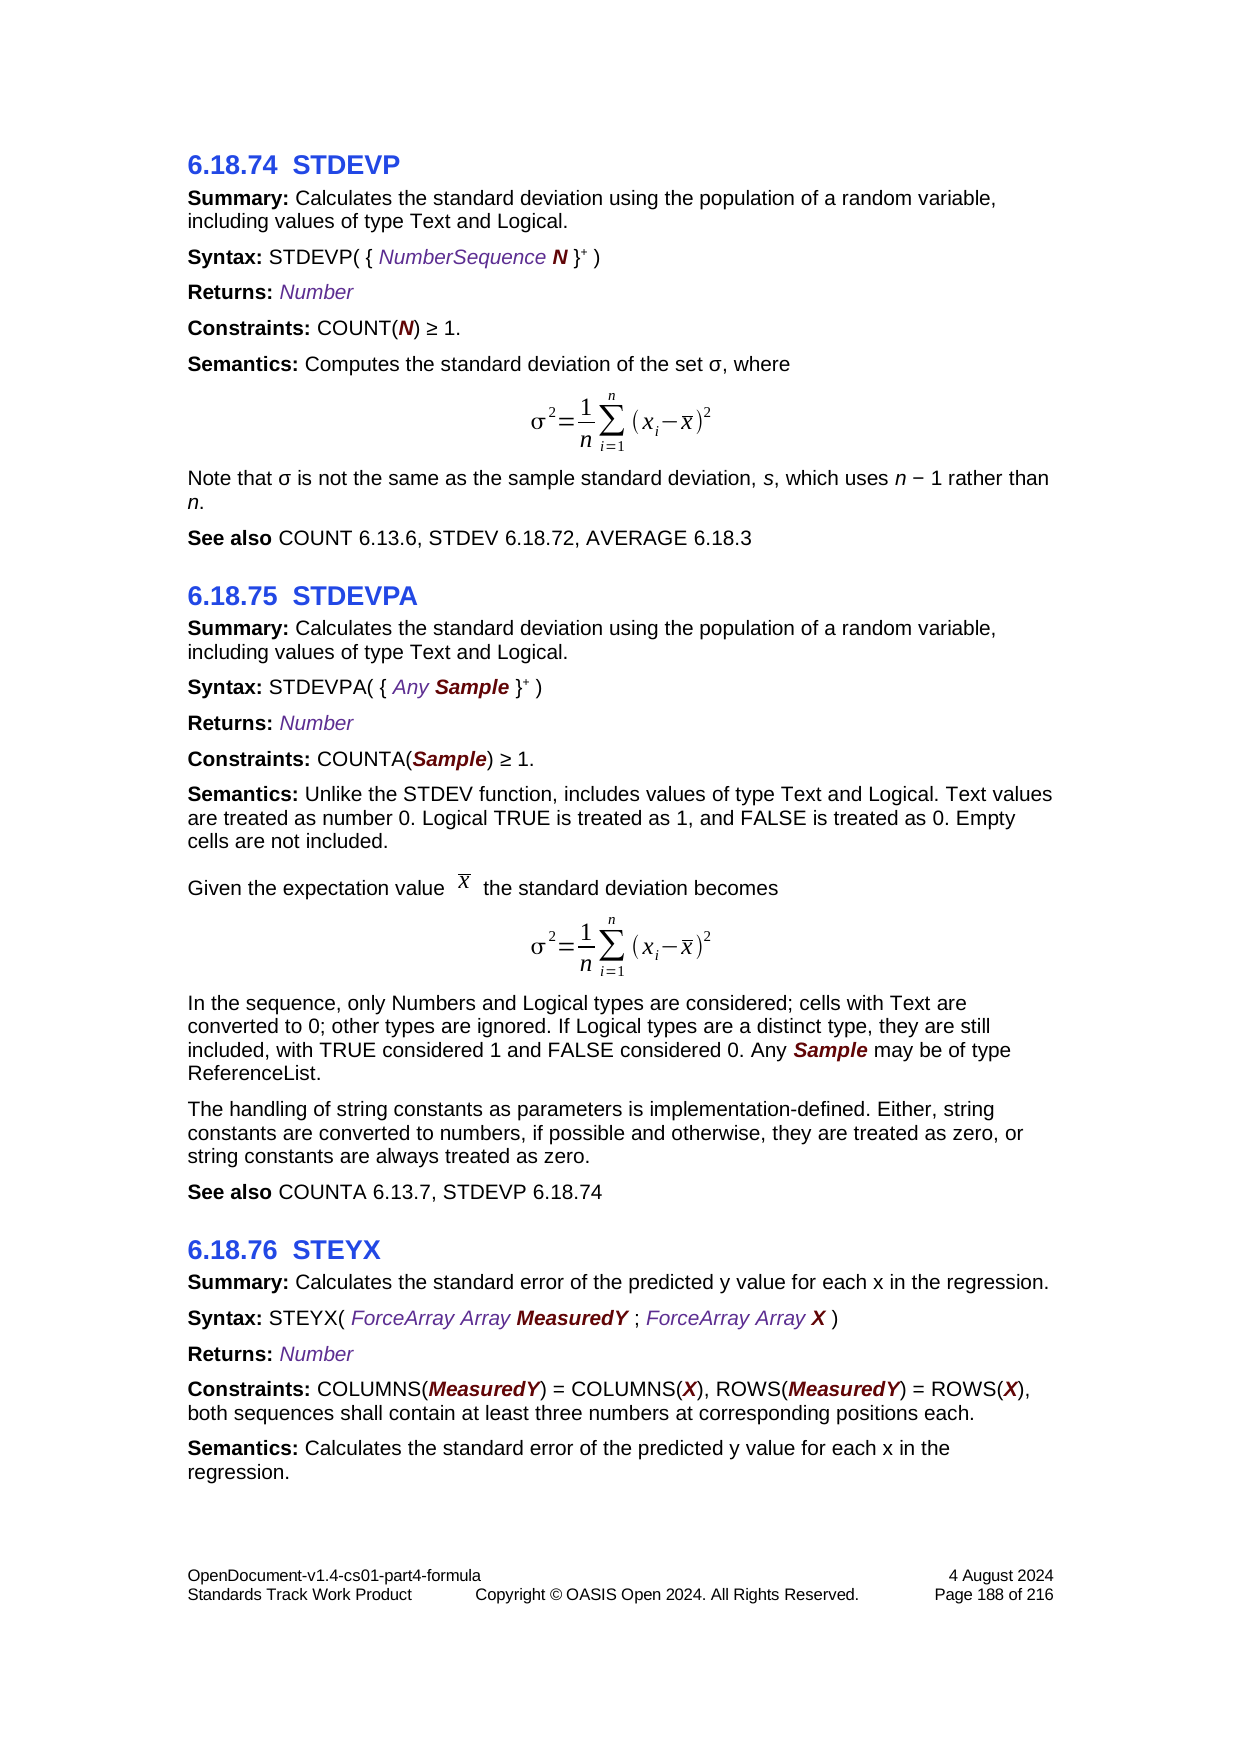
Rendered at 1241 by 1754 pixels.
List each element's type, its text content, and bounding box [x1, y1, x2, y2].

text Semantics: Computes the standard deviation of the set σ, where [187, 352, 1053, 376]
text See also COUNT 6.13.6, STDEV 6.18.72, AVERAGE 6.18.3 [187, 526, 1053, 549]
subtitle STEYX [187, 1235, 1053, 1265]
text The handling of string constants as parameters is implementation-defined. Either, string constants are converted to numbers, if possible and otherwise, they are treated as zero, or string constants are always treated as zero. [187, 1097, 1053, 1168]
text Summary: Calculates the standard error of the predicted y value for each x in the regression. [187, 1271, 1053, 1294]
text Returns: Number [187, 281, 1053, 304]
text Note that σ is not the same as the sample standard deviation, s, which uses n − 1 rather than n. [187, 467, 1053, 514]
text Syntax: STEYX( ForceArray Array MeasuredY ; ForceArray Array X ) [187, 1306, 1053, 1330]
text Summary: Calculates the standard deviation using the population of a random variable, including values of type Text and Logical. [187, 617, 1053, 664]
text Returns: Number [187, 1342, 1053, 1366]
text Given the expectation value the standard deviation becomes [187, 865, 1053, 900]
text Constraints: COUNTA(Sample) ≥ 1. [187, 747, 1053, 771]
subtitle STDEVP [187, 150, 1053, 180]
text Returns: Number [187, 711, 1053, 735]
text Constraints: COLUMNS(MeasuredY) = COLUMNS(X), ROWS(MeasuredY) = ROWS(X), both sequences shall contain at least three numbers at corresponding positions each. [187, 1378, 1053, 1425]
text Constraints: COUNT(N) ≥ 1. [187, 316, 1053, 340]
text Syntax: STDEVP( { NumberSequence N }+ ) [187, 245, 1053, 269]
text Syntax: STDEVPA( { Any Sample }+ ) [187, 676, 1053, 699]
text Semantics: Calculates the standard error of the predicted y value for each x in the regression. [187, 1437, 1053, 1484]
text Semantics: Unlike the STDEV function, includes values of type Text and Logical. Text values are treated as number 0. Logical TRUE is treated as 1, and FALSE is treated as 0. Empty cells are not included. [187, 783, 1053, 853]
subtitle STDEVPA [187, 581, 1053, 611]
text In the sequence, only Numbers and Logical types are considered; cells with Text are converted to 0; other types are ignored. If Logical types are a distinct type, they are still included, with TRUE considered 1 and FALSE considered 0. Any Sample may be of type ReferenceList. [187, 991, 1053, 1085]
text See also COUNTA 6.13.7, STDEVP 6.18.74 [187, 1180, 1053, 1204]
text Summary: Calculates the standard deviation using the population of a random variable, including values of type Text and Logical. [187, 186, 1053, 233]
